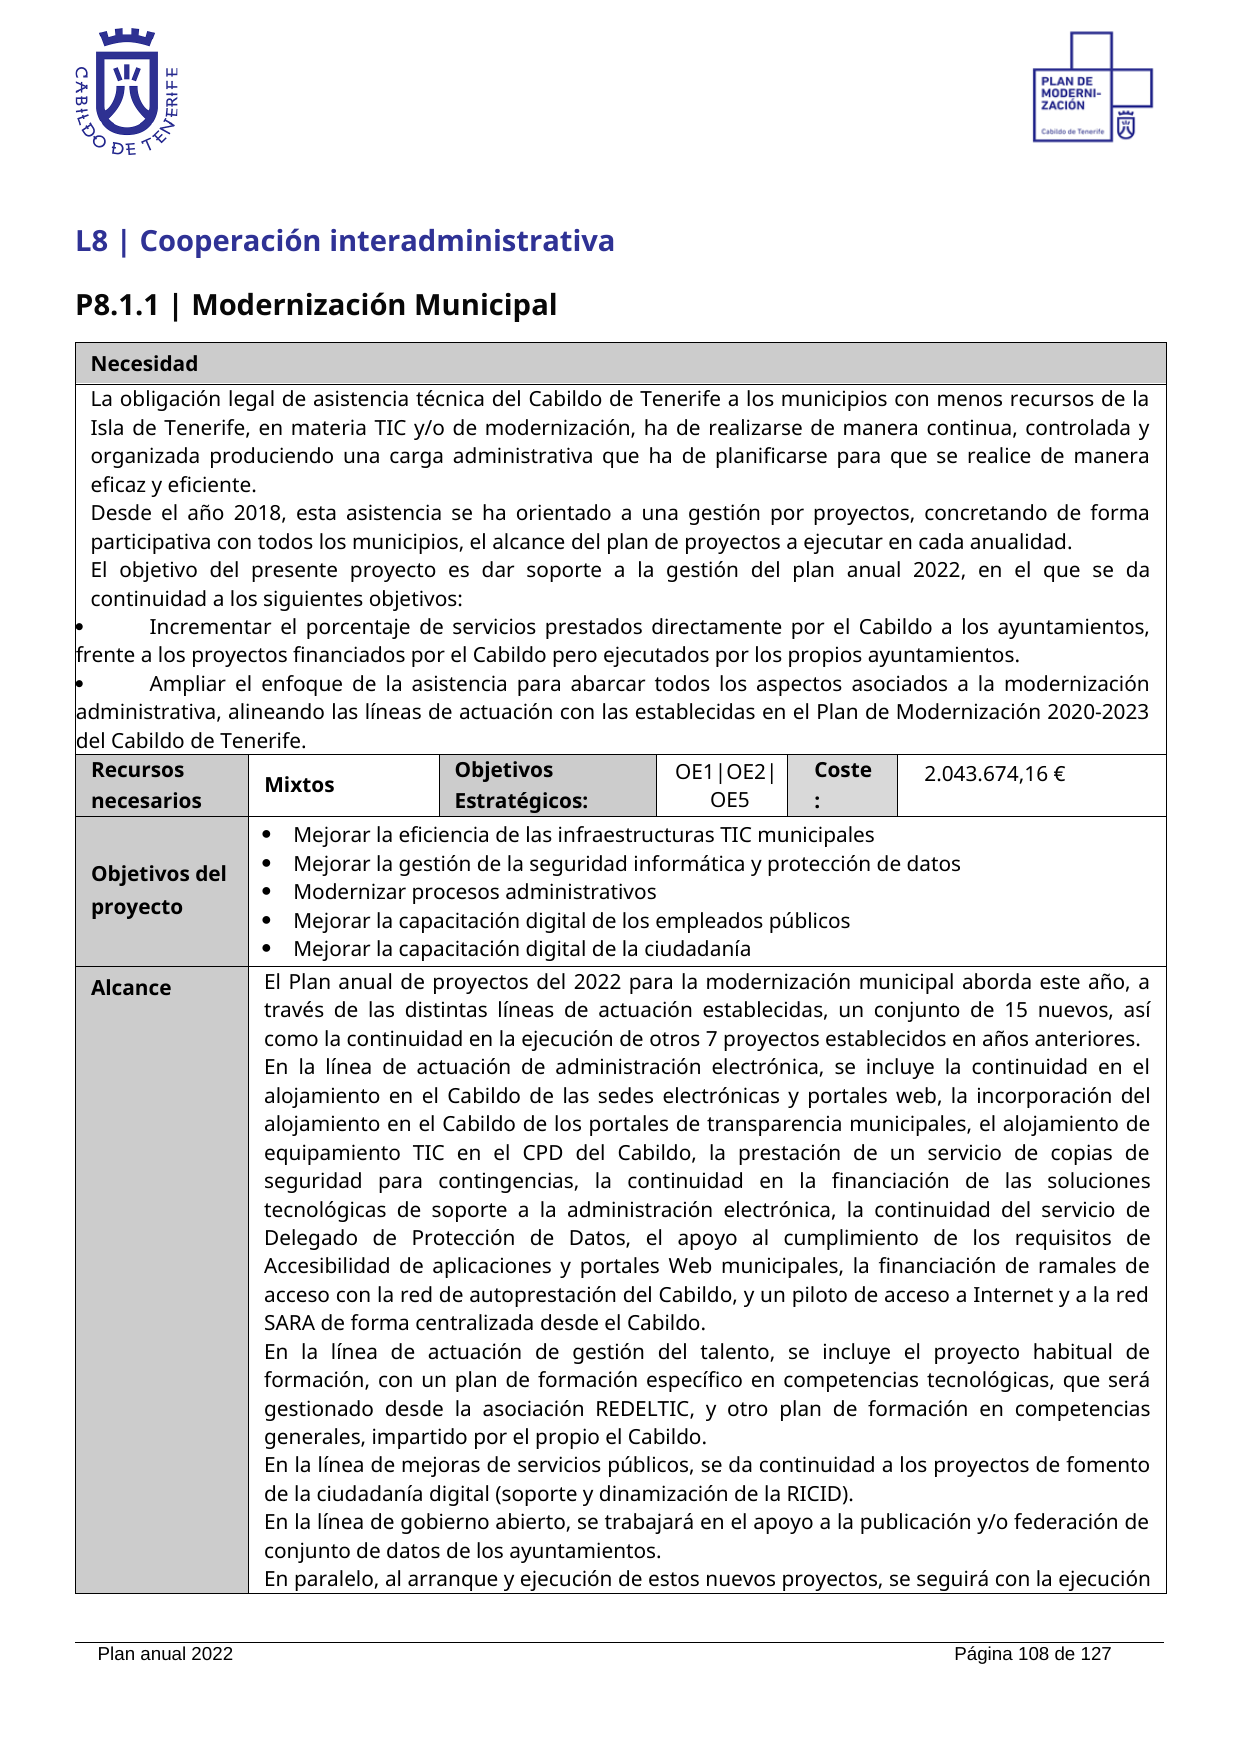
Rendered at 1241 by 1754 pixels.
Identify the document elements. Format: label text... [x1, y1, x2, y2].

table_cell Objetivos Estratégicos: [440, 755, 656, 816]
table_cell 2.043.674,16 € [898, 755, 1166, 816]
table_cell Alcance [76, 967, 248, 1593]
table_cell Recursos necesarios [76, 755, 248, 816]
table_cell OE1|OE2|OE5 [657, 755, 787, 816]
text P8.1.1 | Modernización Municipal [75, 284, 1165, 324]
table_cell Objetivos del proyecto [76, 817, 248, 966]
table_cell El Plan anual de proyectos del 2022 para la modernización municipal aborda este año, a través de las distintas líneas de actuación establecidas, un conjunto de 15 nuevos, así como la continuidad en la ejecución de otros 7 proyectos establecidos en años anteriores. En la línea de actuación de administración electrónica, se incluye la continuidad en el alojamiento en el Cabildo de las sedes electrónicas y portales web, la incorporación del alojamiento en el Cabildo de los portales de transparencia municipales, el alojamiento de equipamiento TIC en el CPD del Cabildo, la prestación de un servicio de copias de seguridad para contingencias, la continuidad en la financiación de las soluciones tecnológicas de soporte a la administración electrónica, la continuidad del servicio de Delegado de Protección de Datos, el apoyo al cumplimiento de los requisitos de Accesibilidad de aplicaciones y portales Web municipales, la financiación de ramales de acceso con la red de autoprestación del Cabildo, y un piloto de acceso a Internet y a la red SARA de forma centralizada desde el Cabildo. En la línea de actuación de gestión del talento, se incluye el proyecto habitual de formación, con un plan de formación específico en competencias tecnológicas, que será gestionado desde la asociación REDELTIC, y otro plan de formación en competencias generales, impartido por el propio el Cabildo. En la línea de mejoras de servicios públicos, se da continuidad a los proyectos de fomento de la ciudadanía digital (soporte y dinamización de la RICID). En la línea de gobierno abierto, se trabajará en el apoyo a la publicación y/o federación de conjunto de datos de los ayuntamientos. En paralelo, al arranque y ejecución de estos nuevos proyectos, se seguirá con la ejecución [249, 967, 1166, 1593]
table_cell Mejorar la eficiencia de las infraestructuras TIC municipales Mejorar la gestión de la seguridad informática y protección de datos Modernizar procesos administrativos Mejorar la capacitación digital de los empleados públicos Mejorar la capacitación digital de la ciudadanía [249, 817, 1166, 966]
table_header Necesidad [76, 343, 1166, 383]
table_cell Coste: [788, 755, 897, 816]
table_cell Mixtos [249, 755, 439, 816]
text L8 | Cooperación interadministrativa [75, 220, 1068, 260]
table_cell La obligación legal de asistencia técnica del Cabildo de Tenerife a los municipios con menos recursos de la Isla de Tenerife, en materia TIC y/o de modernización, ha de realizarse de manera continua, controlada y organizada produciendo una carga administrativa que ha de planificarse para que se realice de manera eficaz y eficiente. Desde el año 2018, esta asistencia se ha orientado a una gestión por proyectos, concretando de forma participativa con todos los municipios, el alcance del plan de proyectos a ejecutar en cada anualidad. El objetivo del presente proyecto es dar soporte a la gestión del plan anual 2022, en el que se da continuidad a los siguientes objetivos: Incrementar el porcentaje de servicios prestados directamente por el Cabildo a los ayuntamientos, frente a los proyectos financiados por el Cabildo pero ejecutados por los propios ayuntamientos. Ampliar el enfoque de la asistencia para abarcar todos los aspectos asociados a la modernización administrativa, alineando las líneas de actuación con las establecidas en el Plan de Modernización 2020-2023 del Cabildo de Tenerife. [76, 385, 1166, 754]
